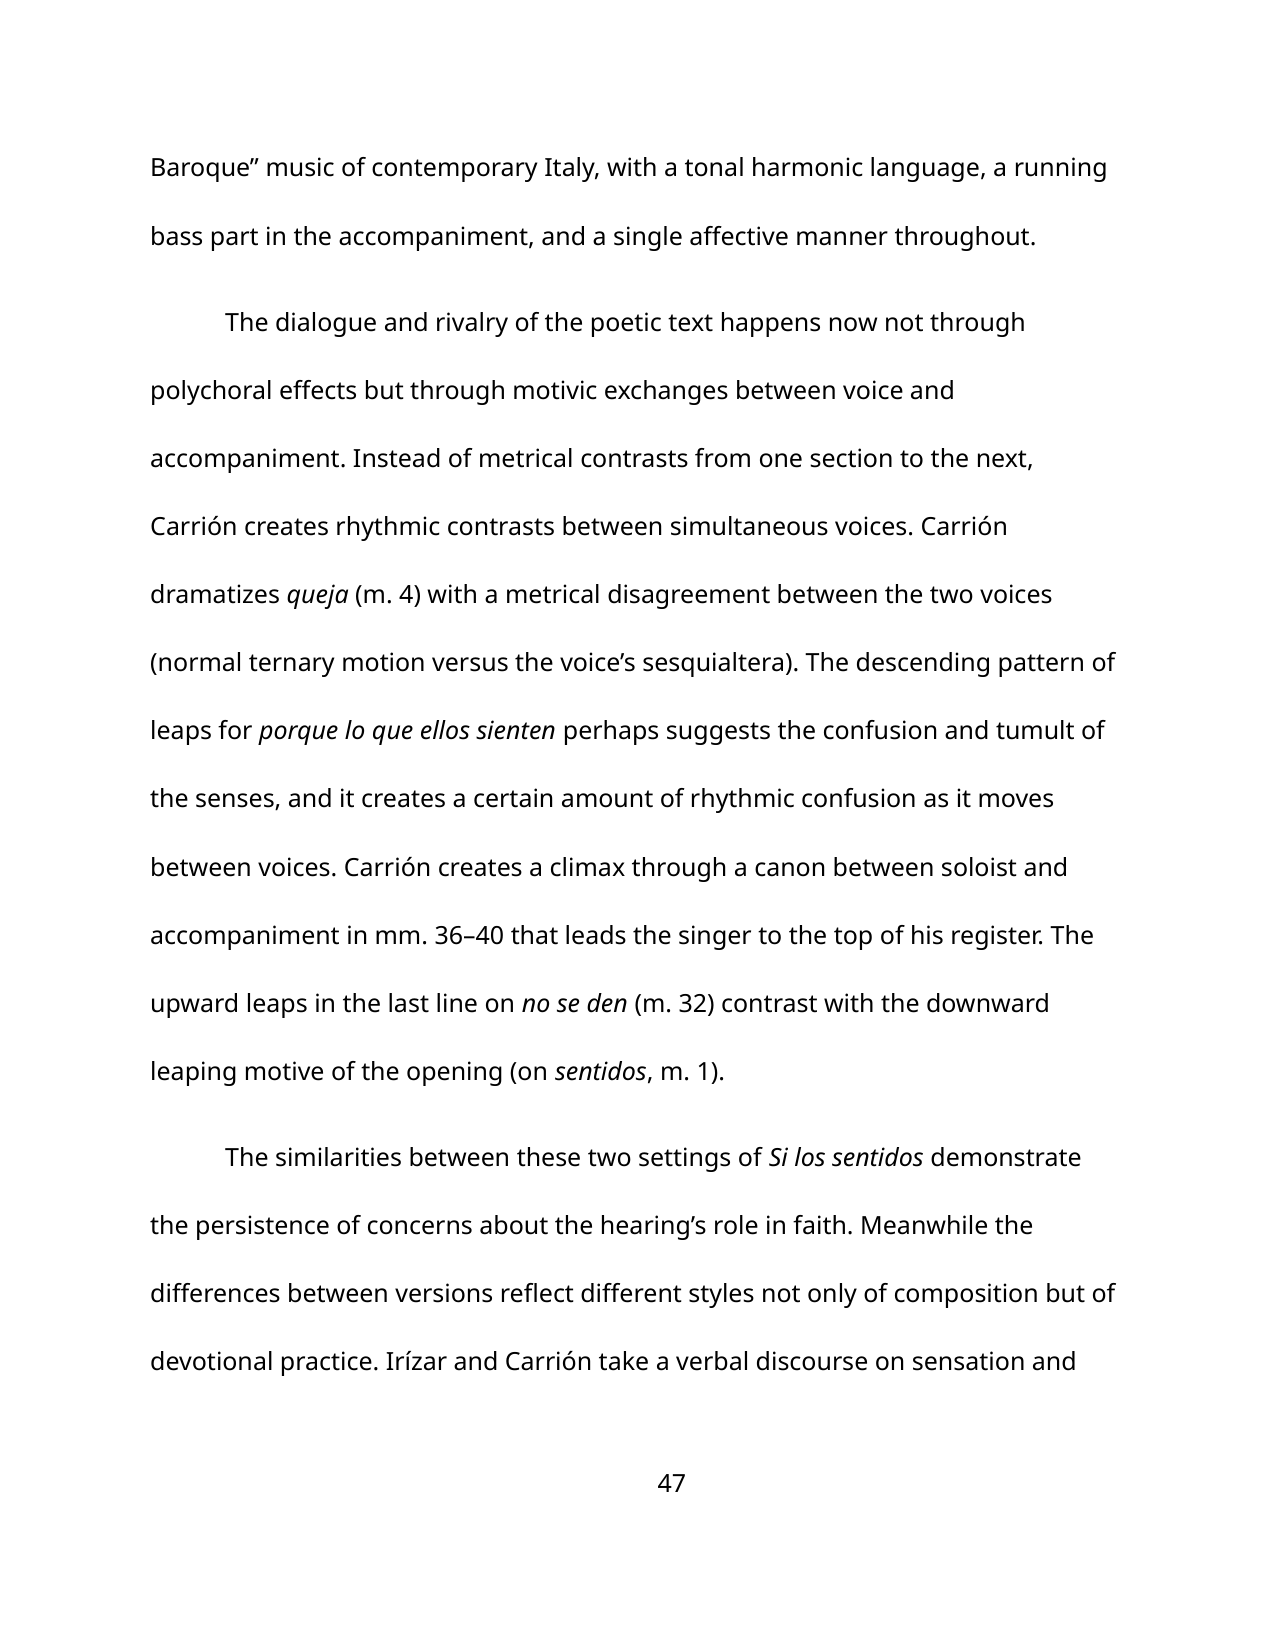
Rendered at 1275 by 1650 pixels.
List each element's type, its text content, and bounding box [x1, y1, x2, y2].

text The similarities between these two settings of Si los sentidos demonstrate the persistence of concerns about the hearing’s role in faith. Meanwhile the differences between versions reflect different styles not only of composition but of devotional practice. Irízar and Carrión take a verbal discourse on sensation and [150, 1139, 1125, 1378]
text Baroque” music of contemporary Italy, with a tonal harmonic language, a running bass part in the accompaniment, and a single affective manner throughout. [150, 150, 1125, 252]
text The dialogue and rivalry of the poetic text happens now not through polychoral effects but through motivic exchanges between voice and accompaniment. Instead of metrical contrasts from one section to the next, Carrión creates rhythmic contrasts between simultaneous voices. Carrión dramatizes queja (m. 4) with a metrical disagreement between the two voices (normal ternary motion versus the voice’s sesquialtera). The descending pattern of leaps for porque lo que ellos sienten perhaps suggests the confusion and tumult of the senses, and it creates a certain amount of rhythmic confusion as it moves between voices. Carrión creates a climax through a canon between soloist and accompaniment in mm. 36–40 that leads the singer to the top of his register. The upward leaps in the last line on no se den (m. 32) contrast with the downward leaping motive of the opening (on sentidos, m. 1). [150, 304, 1125, 1088]
